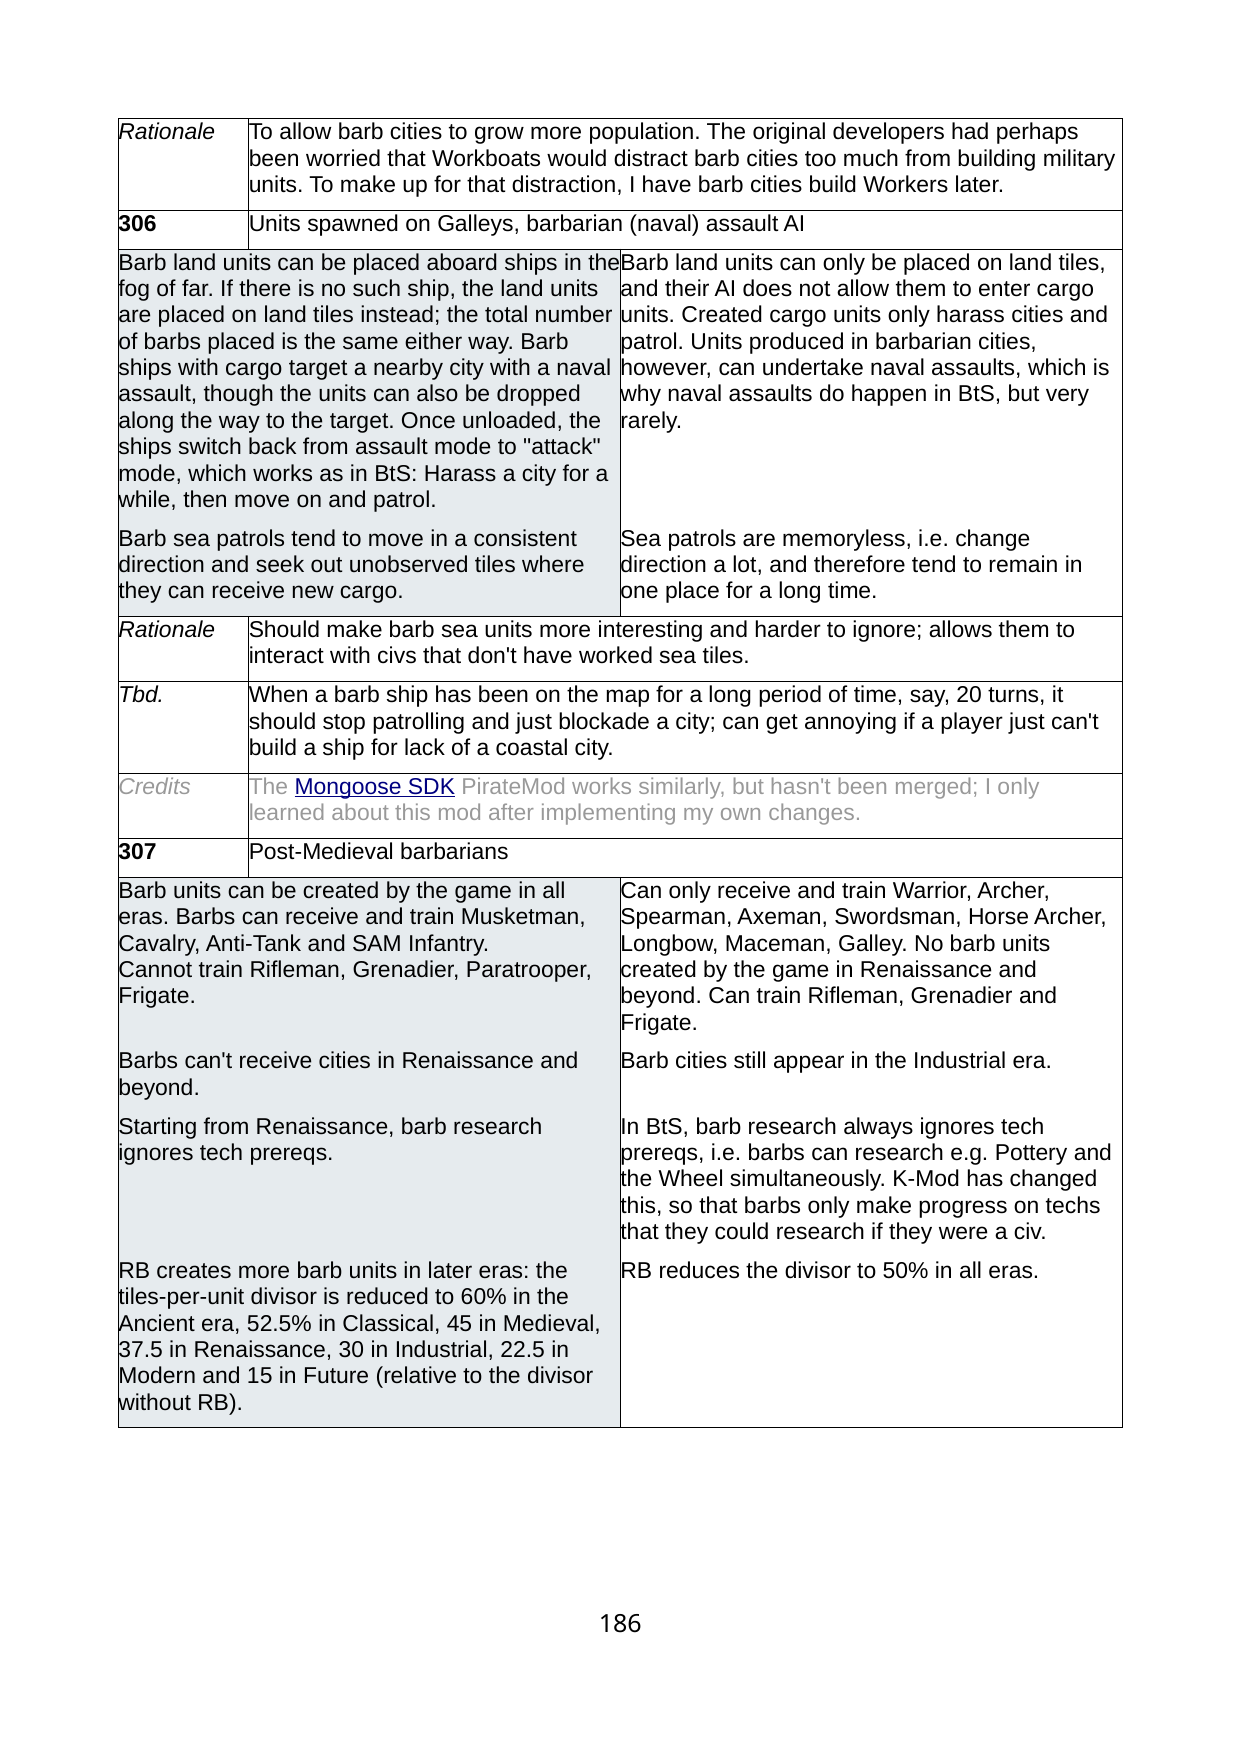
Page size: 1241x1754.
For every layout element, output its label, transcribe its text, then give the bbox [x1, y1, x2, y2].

table_cell Post-Medieval barbarians [249, 839, 1122, 877]
table_cell Units spawned on Galleys, barbarian (naval) assault AI [249, 211, 1122, 248]
table_cell Tbd. [119, 682, 248, 773]
table_cell Barb land units can only be placed on land tiles, and their AI does not allow them to enter cargo units. Created cargo units only harass cities and patrol. Units produced in barbarian cities, however, can undertake naval assaults, which is why naval assaults do happen in BtS, but very rarely. Sea patrols are memoryless, i.e. change direction a lot, and therefore tend to remain in one place for a long time. [621, 250, 1122, 616]
table_cell 307 [119, 839, 248, 877]
table_cell Should make barb sea units more interesting and harder to ignore; allows them to interact with civs that don't have worked sea tiles. [249, 617, 1122, 681]
table_cell When a barb ship has been on the map for a long period of time, say, 20 turns, it should stop patrolling and just blockade a city; can get annoying if a player just can't build a ship for lack of a coastal city. [249, 682, 1122, 773]
table_cell Barb units can be created by the game in all eras. Barbs can receive and train Musketman, Cavalry, Anti-Tank and SAM Infantry. Cannot train Rifleman, Grenadier, Paratrooper, Frigate. Barbs can't receive cities in Renaissance and beyond. Starting from Renaissance, barb research ignores tech prereqs. RB creates more barb units in later eras: the tiles-per-unit divisor is reduced to 60% in the Ancient era, 52.5% in Classical, 45 in Medieval, 37.5 in Renaissance, 30 in Industrial, 22.5 in Modern and 15 in Future (relative to the divisor without RB). [119, 878, 620, 1427]
table_cell The Mongoose SDK PirateMod works similarly, but hasn't been merged; I only learned about this mod after implementing my own changes. [249, 774, 1122, 838]
table_cell Rationale [119, 119, 248, 210]
table_cell Barb land units can be placed aboard ships in the fog of far. If there is no such ship, the land units are placed on land tiles instead; the total number of barbs placed is the same either way. Barb ships with cargo target a nearby city with a naval assault, though the units can also be dropped along the way to the target. Once unloaded, the ships switch back from assault mode to "attack" mode, which works as in BtS: Harass a city for a while, then move on and patrol. Barb sea patrols tend to move in a consistent direction and seek out unobserved tiles where they can receive new cargo. [119, 250, 620, 616]
table_cell To allow barb cities to grow more population. The original developers had perhaps been worried that Workboats would distract barb cities too much from building military units. To make up for that distraction, I have barb cities build Workers later. [249, 119, 1122, 210]
table_cell Rationale [119, 617, 248, 681]
table_cell Can only receive and train Warrior, Archer, Spearman, Axeman, Swordsman, Horse Archer, Longbow, Maceman, Galley. No barb units created by the game in Renaissance and beyond. Can train Rifleman, Grenadier and Frigate. Barb cities still appear in the Industrial era. In BtS, barb research always ignores tech prereqs, i.e. barbs can research e.g. Pottery and the Wheel simultaneously. K-Mod has changed this, so that barbs only make progress on techs that they could research if they were a civ. RB reduces the divisor to 50% in all eras. [621, 878, 1122, 1427]
table_cell 306 [119, 211, 248, 248]
table_cell Credits [119, 774, 248, 838]
